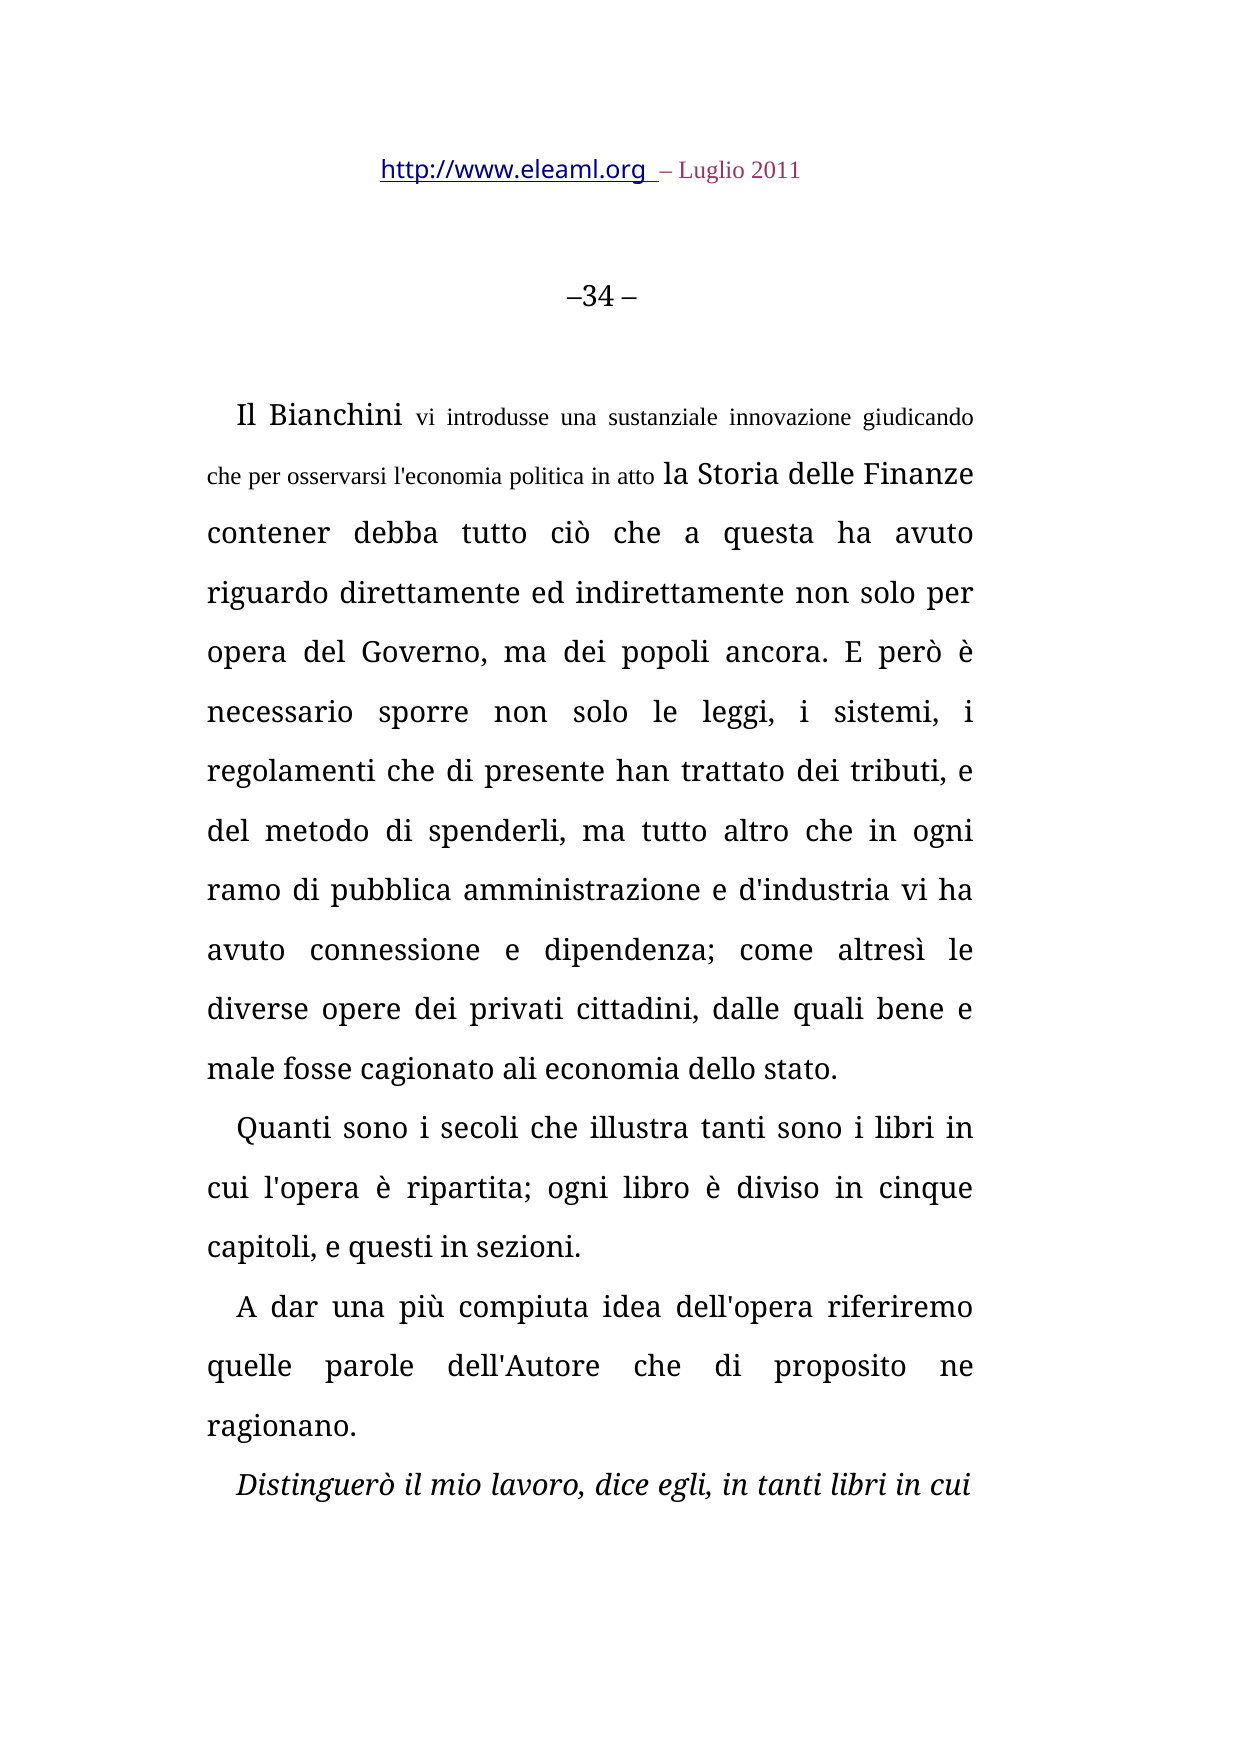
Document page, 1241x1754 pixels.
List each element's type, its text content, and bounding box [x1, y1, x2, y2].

text –34 – [207, 275, 974, 314]
text A dar una più compiuta idea dell'opera riferiremo quelle parole dell'Autore che di proposito ne ragionano. [207, 1286, 974, 1444]
text Distinguerò il mio lavoro, dice egli, in tanti libri in cui [207, 1464, 974, 1504]
text Quanti sono i secoli che illustra tanti sono i libri in cui l'opera è ripartita; ogni libro è diviso in cinque capitoli, e questi in sezioni. [207, 1107, 974, 1266]
text Il Bianchini vi introdusse una sustanziale innovazione giudicando che per osservarsi l'economia politica in atto la Storia delle Finanze contener debba tutto ciò che a questa ha avuto riguardo direttamente ed indirettamente non solo per opera del Governo, ma dei popoli ancora. E però è necessario sporre non solo le leggi, i sistemi, i regolamenti che di presente han trattato dei tributi, e del metodo di spenderli, ma tutto altro che in ogni ramo di pubblica amministrazione e d'industria vi ha avuto connessione e dipendenza; come altresì le diverse opere dei privati cittadini, dalle quali bene e male fosse cagionato ali economia dello stato. [207, 394, 974, 1088]
